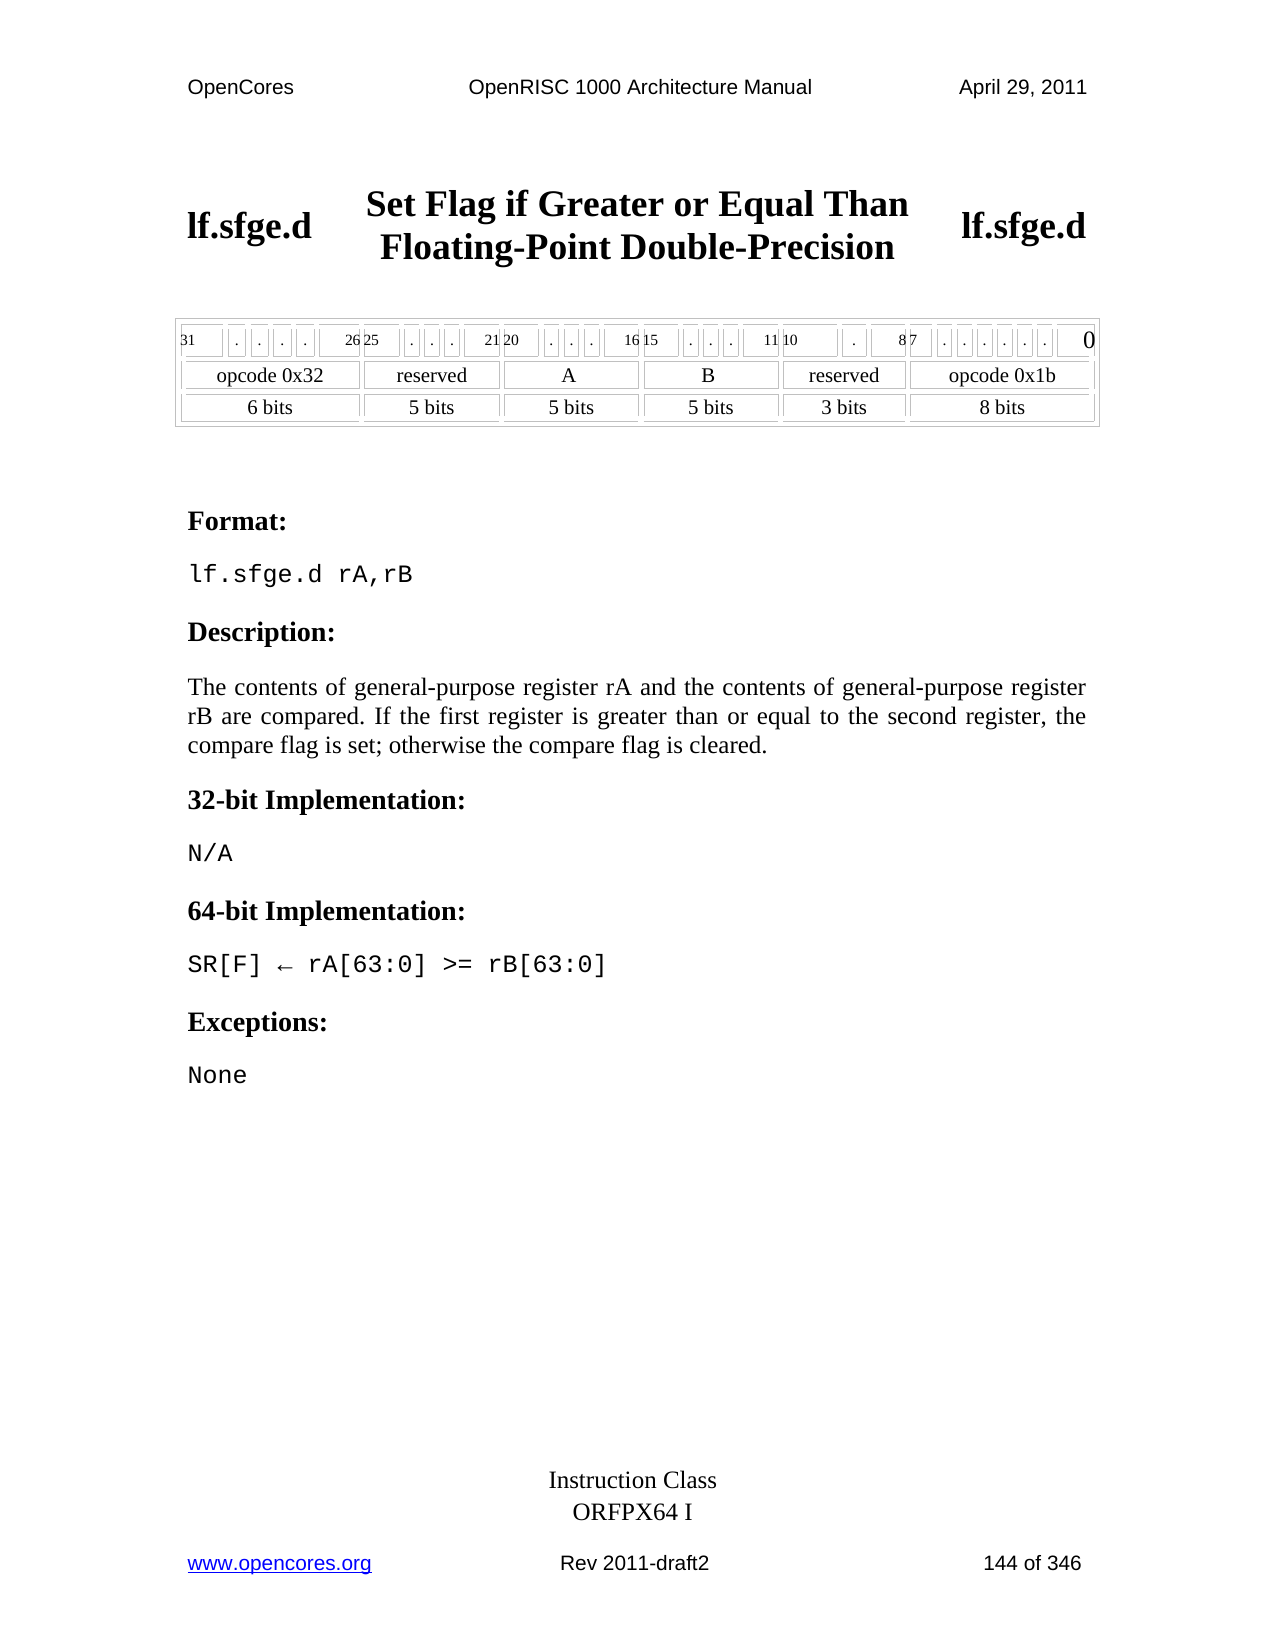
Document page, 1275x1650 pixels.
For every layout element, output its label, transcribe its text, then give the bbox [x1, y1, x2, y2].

text 32-bit Implementation: [187, 783, 1087, 816]
text The contents of general-purpose register rA and the contents of general-purpose register rB are compared. If the first register is greater than or equal to the second register, the compare flag is set; otherwise the compare flag is cleared. [187, 672, 1087, 758]
text Description: [187, 615, 1087, 647]
text lf.sfge.d rA,rB [187, 561, 1087, 590]
text Format: [187, 504, 1087, 536]
text None [187, 1062, 1087, 1091]
text SR[F] ← rA[63:0] >= rB[63:0] [187, 952, 1087, 980]
text 64-bit Implementation: [187, 894, 1087, 927]
text N/A [187, 841, 1087, 869]
text Exceptions: [187, 1005, 1087, 1037]
